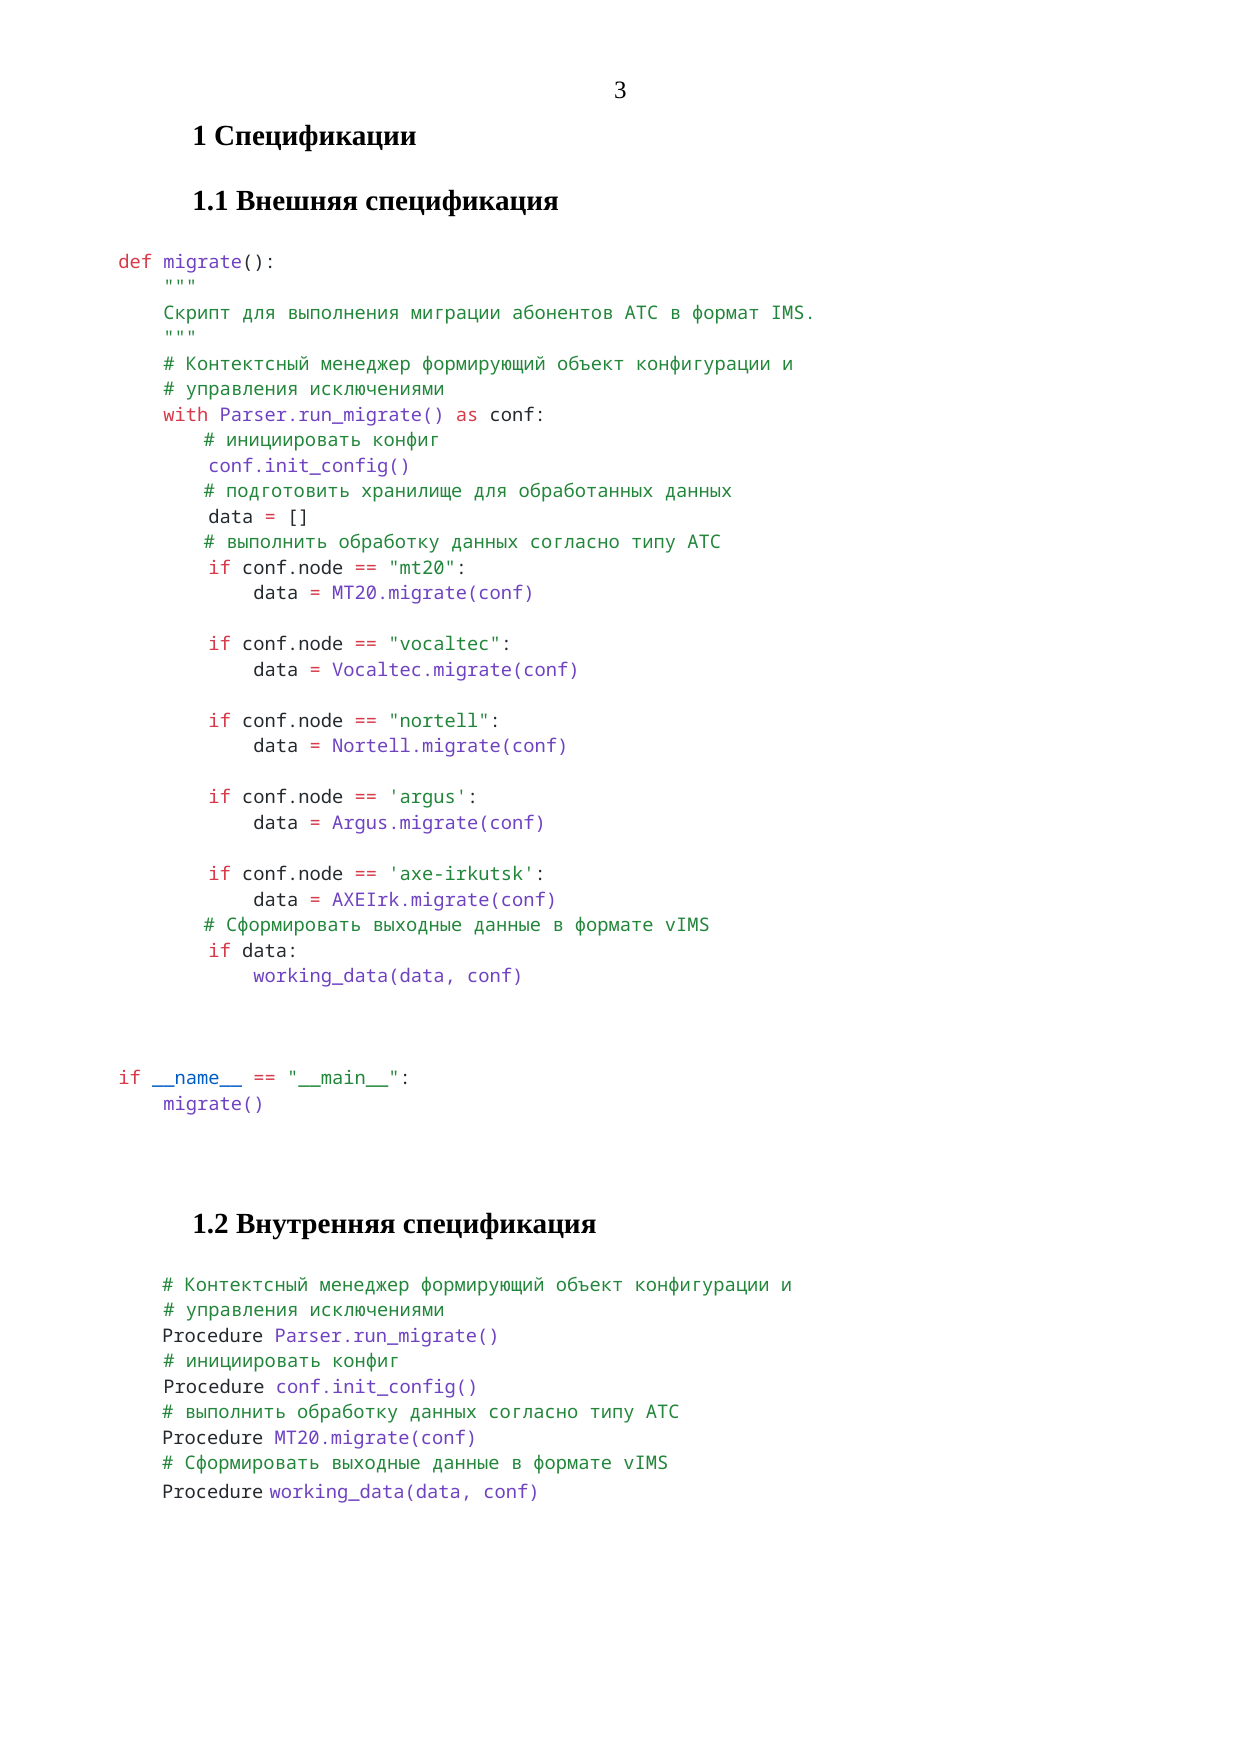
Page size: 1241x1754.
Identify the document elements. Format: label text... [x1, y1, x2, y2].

text data = Argus.migrate(conf) [118, 809, 1122, 835]
text # Сформировать выходные данные в формате vIMS [118, 911, 1122, 937]
text if __name__ == "__main__": [118, 1064, 1122, 1090]
text data = [] [118, 503, 1122, 529]
text # выполнить обработку данных согласно типу АТС [162, 1398, 1122, 1424]
text # управления исключениями [118, 376, 1122, 401]
text # Контектсный менеджер формирующий объект конфигурации и [118, 350, 1122, 376]
text # управления исключениями [118, 1296, 1122, 1322]
text if conf.node == "vocaltec": [118, 631, 1122, 656]
text Procedure working_data(data, conf) [162, 1475, 1122, 1504]
text # выполнить обработку данных согласно типу АТС [118, 529, 1122, 554]
text """ [118, 324, 1122, 350]
text data = MT20.migrate(conf) [118, 580, 1122, 605]
text if conf.node == "mt20": [118, 554, 1122, 580]
text def migrate(): [118, 248, 1122, 273]
text conf.init_config() [118, 452, 1122, 478]
text Procedure conf.init_config() [118, 1373, 1122, 1398]
text """ [118, 273, 1122, 299]
list Внутренняя спецификация [192, 1206, 1122, 1239]
text Скрипт для выполнения миграции абонентов АТС в формат IMS. [118, 299, 1122, 324]
text # инициировать конфиг [118, 1347, 1122, 1373]
text working_data(data, conf) [118, 962, 1122, 988]
text # Контектсный менеджер формирующий объект конфигурации и [162, 1271, 1122, 1296]
text data = Vocaltec.migrate(conf) [118, 656, 1122, 682]
text # подготовить хранилище для обработанных данных [118, 478, 1122, 503]
text # инициировать конфиг [118, 427, 1122, 452]
text if data: [118, 937, 1122, 962]
text Procedure Parser.run_migrate() [162, 1322, 1122, 1347]
text with Parser.run_migrate() as conf: [118, 401, 1122, 427]
text 1 Спецификации [118, 118, 1122, 152]
text if conf.node == "nortell": [118, 707, 1122, 733]
text data = AXEIrk.migrate(conf) [118, 886, 1122, 911]
list Внешняя спецификация [192, 183, 1122, 217]
text data = Nortell.migrate(conf) [118, 733, 1122, 758]
text migrate() [118, 1090, 1122, 1116]
text Procedure MT20.migrate(conf) [162, 1424, 1122, 1449]
text if conf.node == 'axe-irkutsk': [118, 860, 1122, 886]
text if conf.node == 'argus': [118, 784, 1122, 809]
text # Сформировать выходные данные в формате vIMS [162, 1449, 1122, 1475]
